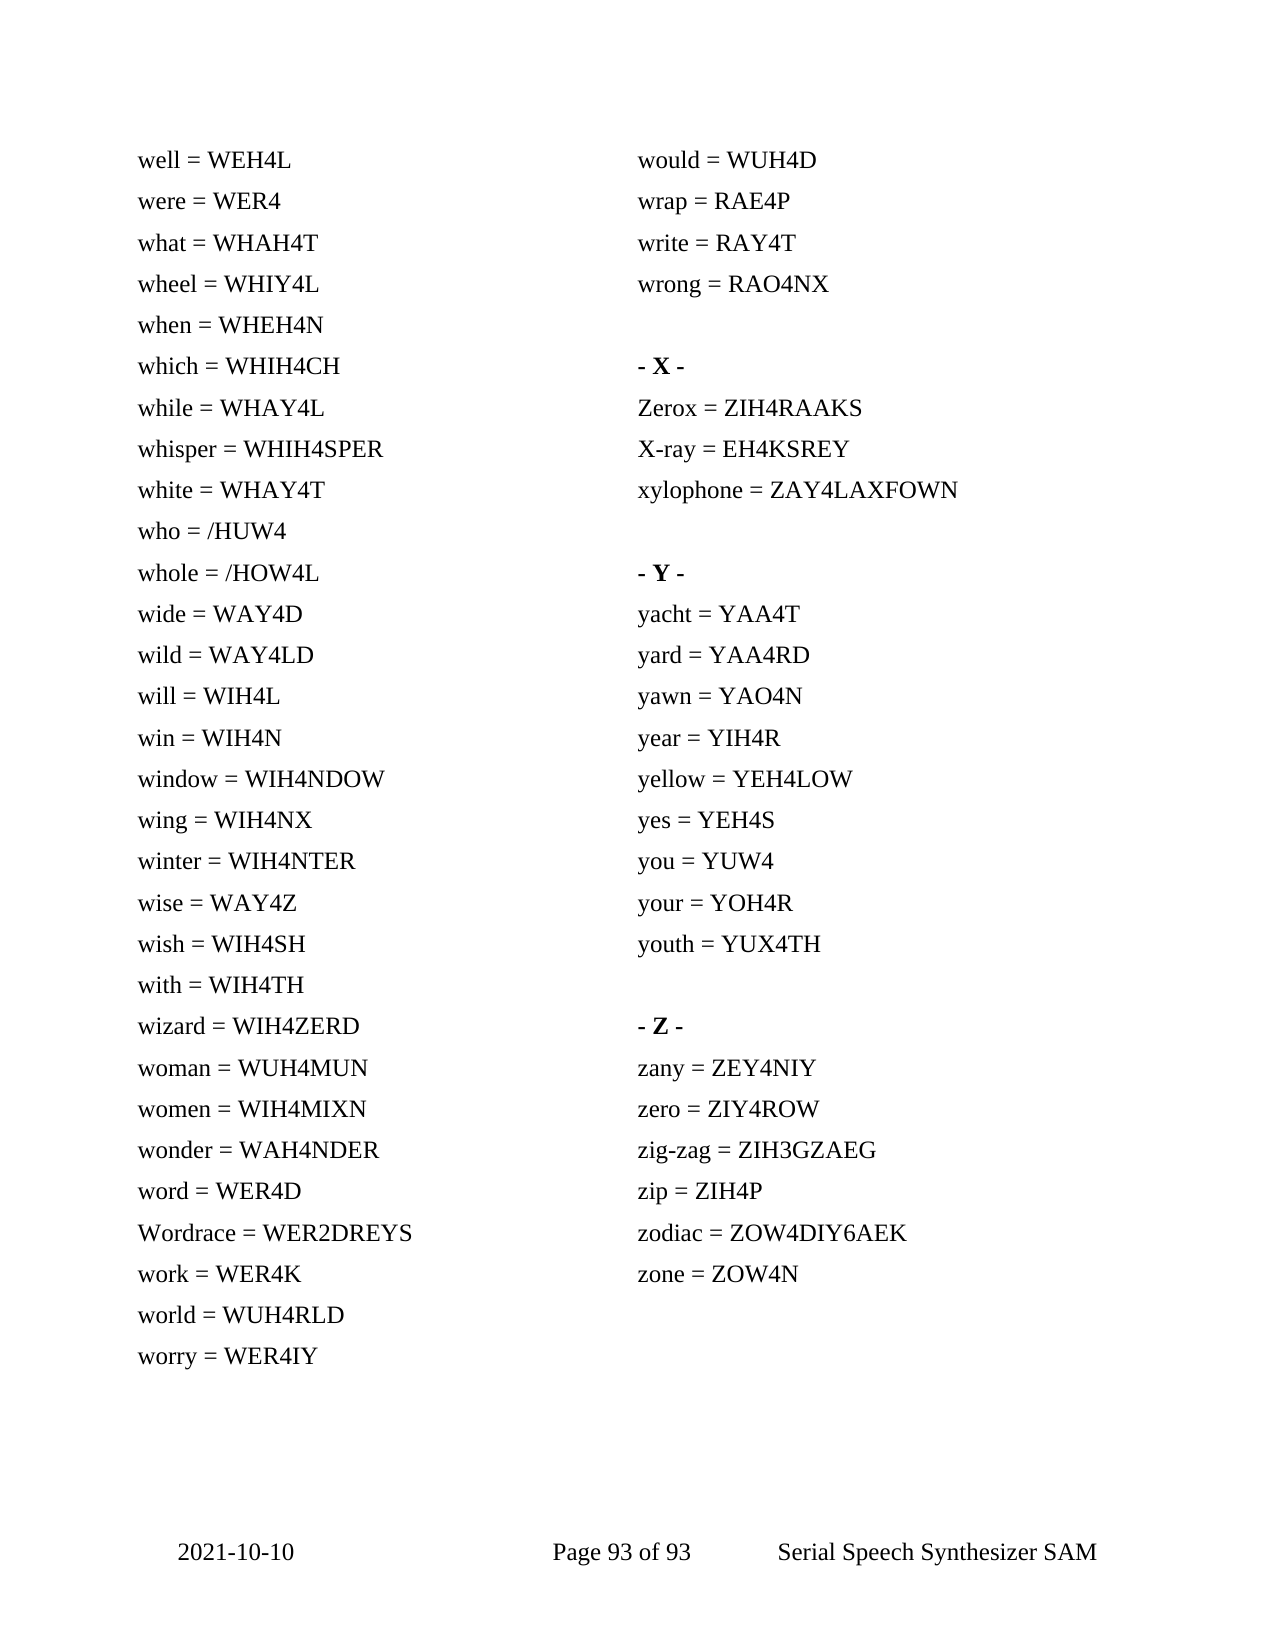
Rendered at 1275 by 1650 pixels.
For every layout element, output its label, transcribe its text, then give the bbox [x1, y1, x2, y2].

text xylophone = ZAY4LAXFOWN [637, 475, 1184, 504]
text yard = YAA4RD [637, 640, 1184, 669]
text who = /HUW4 [137, 516, 638, 545]
text whole = /HOW4L [137, 558, 637, 586]
text your = YOH4R [637, 888, 1184, 916]
text - X - [637, 351, 1184, 380]
text wing = WIH4NX [137, 805, 637, 834]
text whisper = WHIH4SPER [137, 434, 637, 463]
text zone = ZOW4N [637, 1259, 1184, 1288]
text wild = WAY4LD [137, 640, 637, 669]
text zany = ZEY4NIY [637, 1053, 1184, 1081]
text world = WUH4RLD [137, 1300, 638, 1329]
text wise = WAY4Z [137, 888, 637, 916]
text you = YUW4 [637, 846, 1184, 875]
text white = WHAY4T [137, 475, 637, 504]
text wizard = WIH4ZERD [137, 1011, 637, 1040]
text women = WIH4MIXN [137, 1094, 637, 1123]
text zig-zag = ZIH3GZAEG [637, 1135, 1184, 1164]
text yes = YEH4S [637, 805, 1184, 834]
text yellow = YEH4LOW [637, 764, 1184, 793]
text winter = WIH4NTER [137, 846, 637, 875]
text wheel = WHIY4L [137, 269, 637, 298]
text yawn = YAO4N [637, 681, 1184, 710]
text win = WIH4N [137, 723, 637, 751]
text zip = ZIH4P [637, 1176, 1184, 1205]
text will = WIH4L [137, 681, 637, 710]
text with = WIH4TH [137, 970, 638, 999]
text wonder = WAH4NDER [137, 1135, 637, 1164]
text which = WHIH4CH [137, 351, 637, 380]
text wrong = RAO4NX [637, 269, 1184, 298]
text zero = ZIY4ROW [637, 1094, 1184, 1123]
text word = WER4D [137, 1176, 637, 1205]
text work = WER4K [137, 1259, 637, 1288]
text wrap = RAE4P [637, 186, 1184, 215]
text - Z - [637, 1011, 1184, 1040]
text X-ray = EH4KSREY [637, 434, 1184, 463]
text wide = WAY4D [137, 599, 637, 628]
text yacht = YAA4T [637, 599, 1184, 628]
text write = RAY4T [637, 228, 1184, 256]
text year = YIH4R [637, 723, 1184, 751]
text youth = YUX4TH [637, 929, 1184, 958]
text wish = WIH4SH [137, 929, 637, 958]
text - Y - [637, 558, 1184, 586]
text Wordrace = WER2DREYS [137, 1218, 637, 1246]
text would = WUH4D [637, 145, 1184, 174]
text what = WHAH4T [137, 228, 637, 256]
text worry = WER4IY [137, 1341, 638, 1370]
text when = WHEH4N [137, 310, 638, 339]
text woman = WUH4MUN [137, 1053, 637, 1081]
text well = WEH4L [137, 145, 637, 174]
text while = WHAY4L [137, 393, 637, 421]
text window = WIH4NDOW [137, 764, 637, 793]
text were = WER4 [137, 186, 637, 215]
text Zerox = ZIH4RAAKS [637, 393, 1184, 421]
text zodiac = ZOW4DIY6AEK [637, 1218, 1184, 1246]
